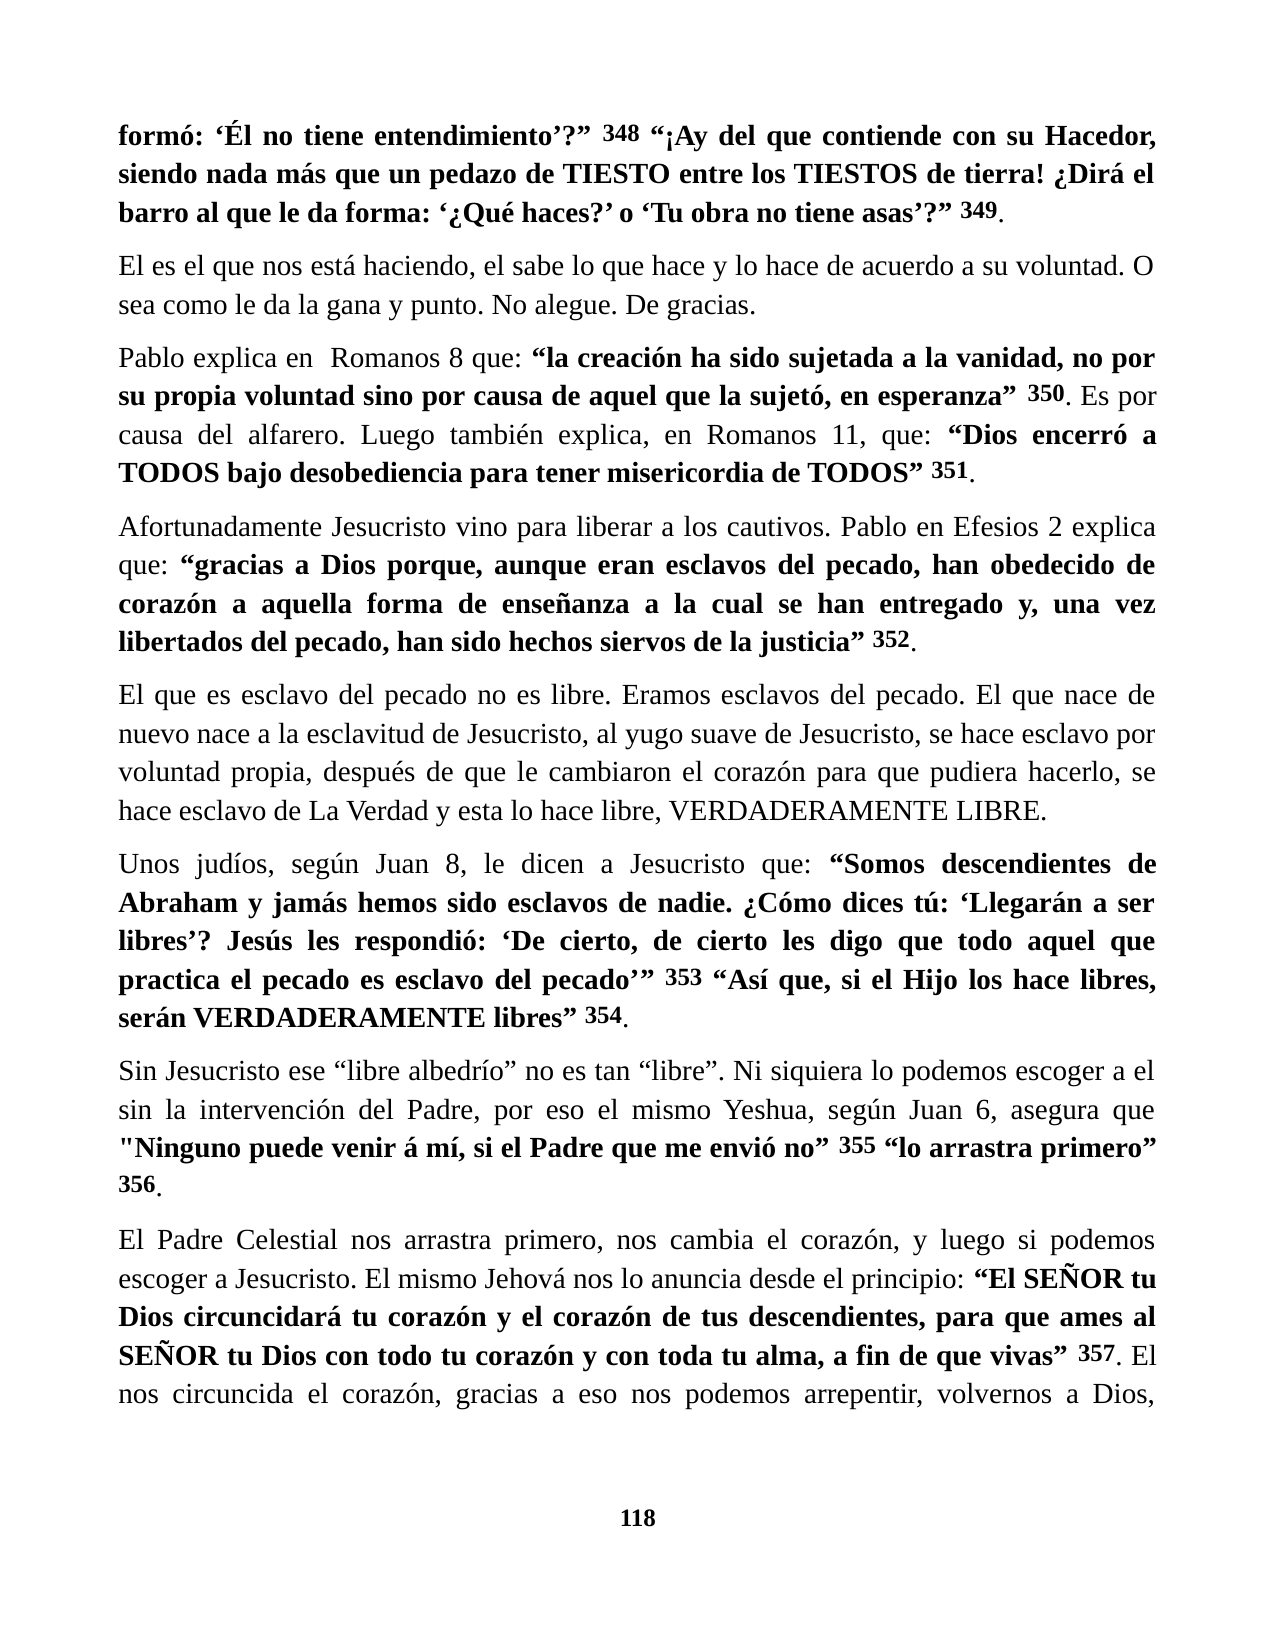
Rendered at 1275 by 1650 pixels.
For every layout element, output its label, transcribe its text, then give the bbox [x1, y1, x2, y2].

text Pablo explica en Romanos 8 que: “la creación ha sido sujetada a la vanidad, no por su propia voluntad sino por causa de aquel que la sujetó, en esperanza” . Es por causa del alfarero. Luego también explica, en Romanos 11, que: “Dios encerró a TODOS bajo desobediencia para tener misericordia de TODOS” . [118, 340, 1157, 489]
text El que es esclavo del pecado no es libre. Eramos esclavos del pecado. El que nace de nuevo nace a la esclavitud de Jesucristo, al yugo suave de Jesucristo, se hace esclavo por voluntad propia, después de que le cambiaron el corazón para que pudiera hacerlo, se hace esclavo de La Verdad y esta lo hace libre, VERDADERAMENTE LIBRE. [118, 677, 1157, 827]
text El Padre Celestial nos arrastra primero, nos cambia el corazón, y luego si podemos escoger a Jesucristo. El mismo Jehová nos lo anuncia desde el principio: “El SEÑOR tu Dios circuncidará tu corazón y el corazón de tus descendientes, para que ames al SEÑOR tu Dios con todo tu corazón y con toda tu alma, a fin de que vivas” . El nos circuncida el corazón, gracias a eso nos podemos arrepentir, volvernos a Dios, [118, 1222, 1157, 1410]
text El es el que nos está haciendo, el sabe lo que hace y lo hace de acuerdo a su voluntad. O sea como le da la gana y punto. No alegue. De gracias. [118, 248, 1157, 320]
text Sin Jesucristo ese “libre albedrío” no es tan “libre”. Ni siquiera lo podemos escoger a el sin la intervención del Padre, por eso el mismo Yeshua, según Juan 6, asegura que "Ninguno puede venir á mí, si el Padre que me envió no” “lo arrastra primero” . [118, 1053, 1157, 1203]
text Unos judíos, según Juan 8, le dicen a Jesucristo que: “Somos descendientes de Abraham y jamás hemos sido esclavos de nadie. ¿Cómo dices tú: ‘Llegarán a ser libres’? Jesús les respondió: ‘De cierto, de cierto les digo que todo aquel que practica el pecado es esclavo del pecado’” “Así que, si el Hijo los hace libres, serán VERDADERAMENTE libres” . [118, 846, 1157, 1034]
text formó: ‘Él no tiene entendimiento’?” “¡Ay del que contiende con su Hacedor, siendo nada más que un pedazo de TIESTO entre los TIESTOS de tierra! ¿Dirá el barro al que le da forma: ‘¿Qué haces?’ o ‘Tu obra no tiene asas’?” . [118, 118, 1157, 229]
text Afortunadamente Jesucristo vino para liberar a los cautivos. Pablo en Efesios 2 explica que: “gracias a Dios porque, aunque eran esclavos del pecado, han obedecido de corazón a aquella forma de enseñanza a la cual se han entregado y, una vez libertados del pecado, han sido hechos siervos de la justicia” . [118, 509, 1157, 658]
